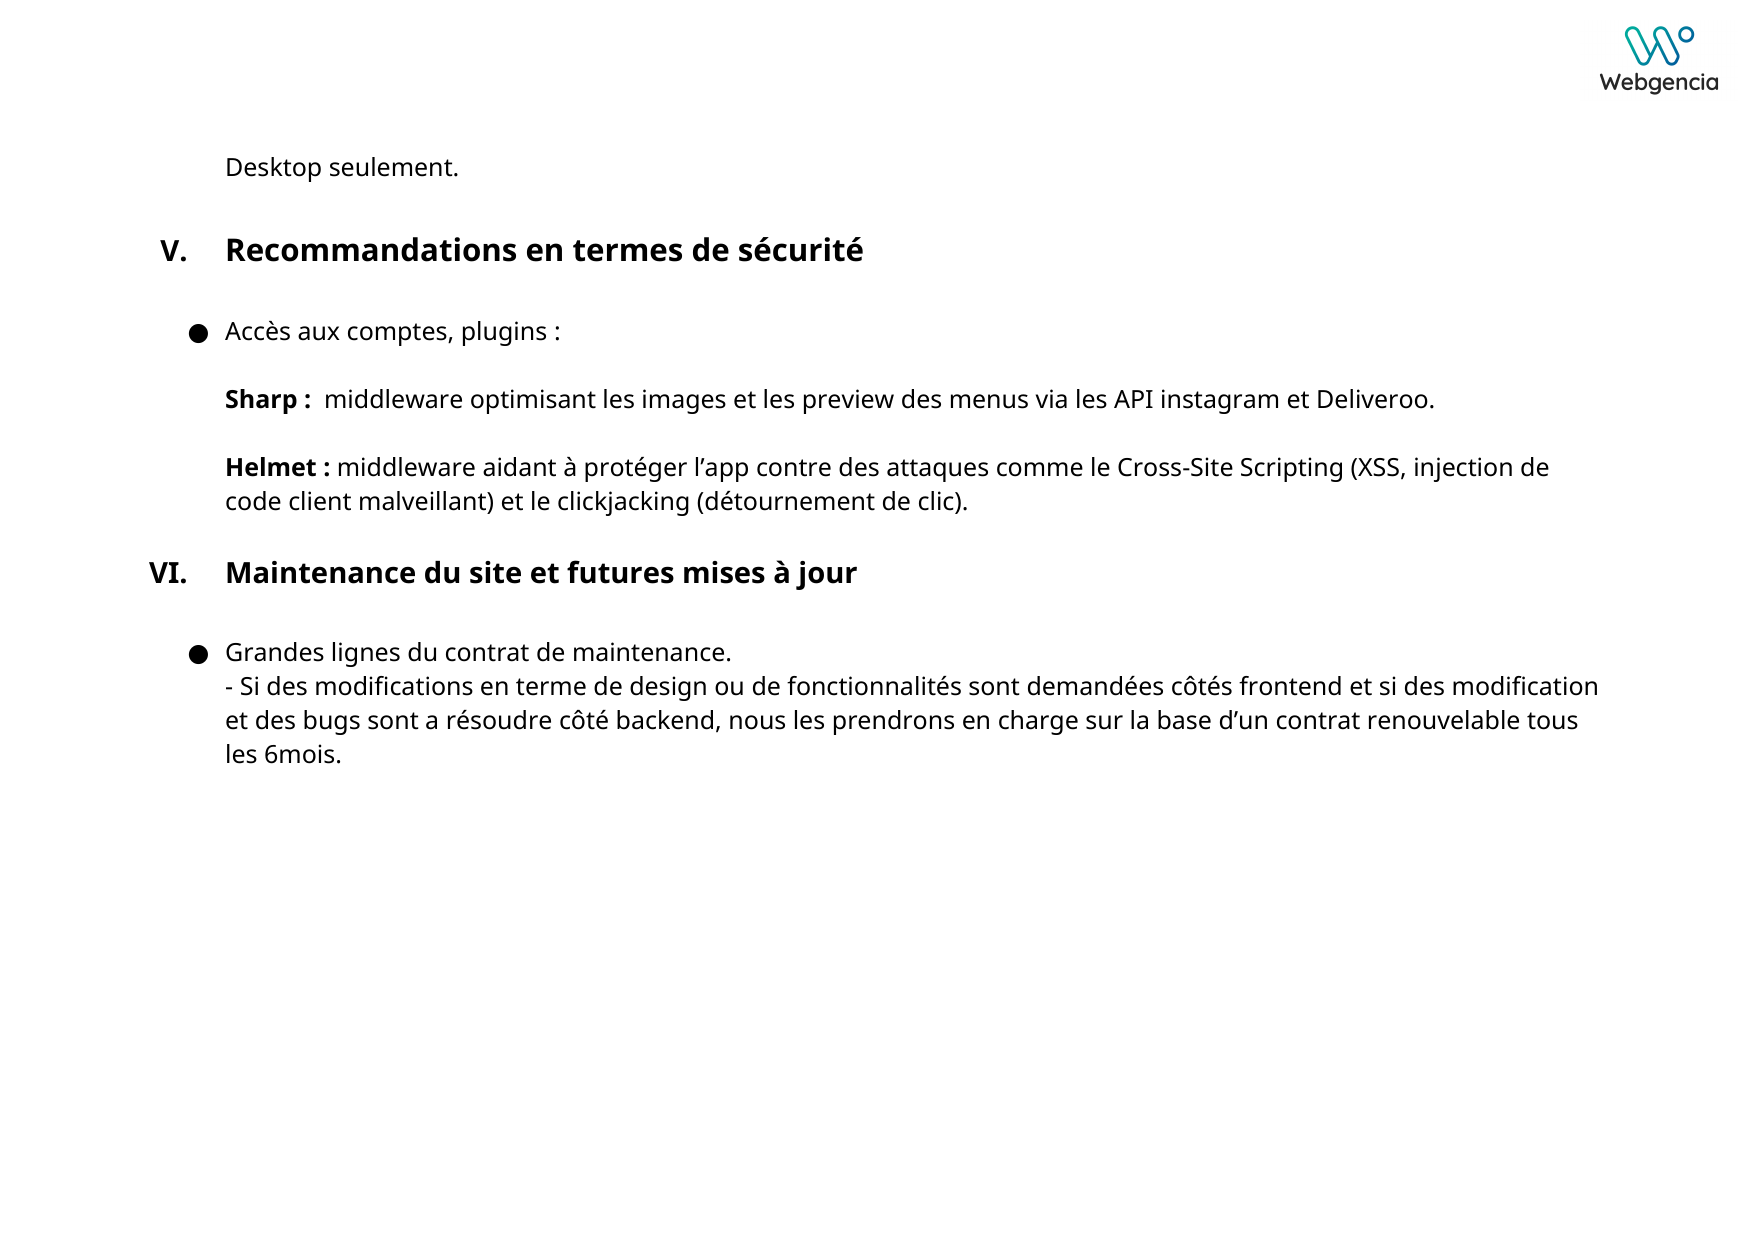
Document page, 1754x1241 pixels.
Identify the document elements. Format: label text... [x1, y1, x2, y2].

list Sharp : middleware optimisant les images et les preview des menus via les API instagram et Deliveroo. [187, 382, 1604, 416]
list Grandes lignes du contrat de maintenance. [187, 634, 1604, 668]
subtitle Maintenance du site et futures mises à jour [187, 552, 1604, 634]
list Accès aux comptes, plugins : [187, 313, 1604, 348]
picture [1580, 20, 1739, 101]
subtitle Recommandations en termes de sécurité [187, 228, 1604, 313]
list Desktop seulement. [187, 150, 1604, 223]
list Helmet : middleware aidant à protéger l’app contre des attaques comme le Cross-Site Scripting (XSS, injection de code client malveillant) et le clickjacking (détournement de clic). [187, 450, 1604, 518]
list - Si des modifications en terme de design ou de fonctionnalités sont demandées côtés frontend et si des modification et des bugs sont a résoudre côté backend, nous les prendrons en charge sur la base d’un contrat renouvelable tous les 6mois. [187, 668, 1604, 804]
